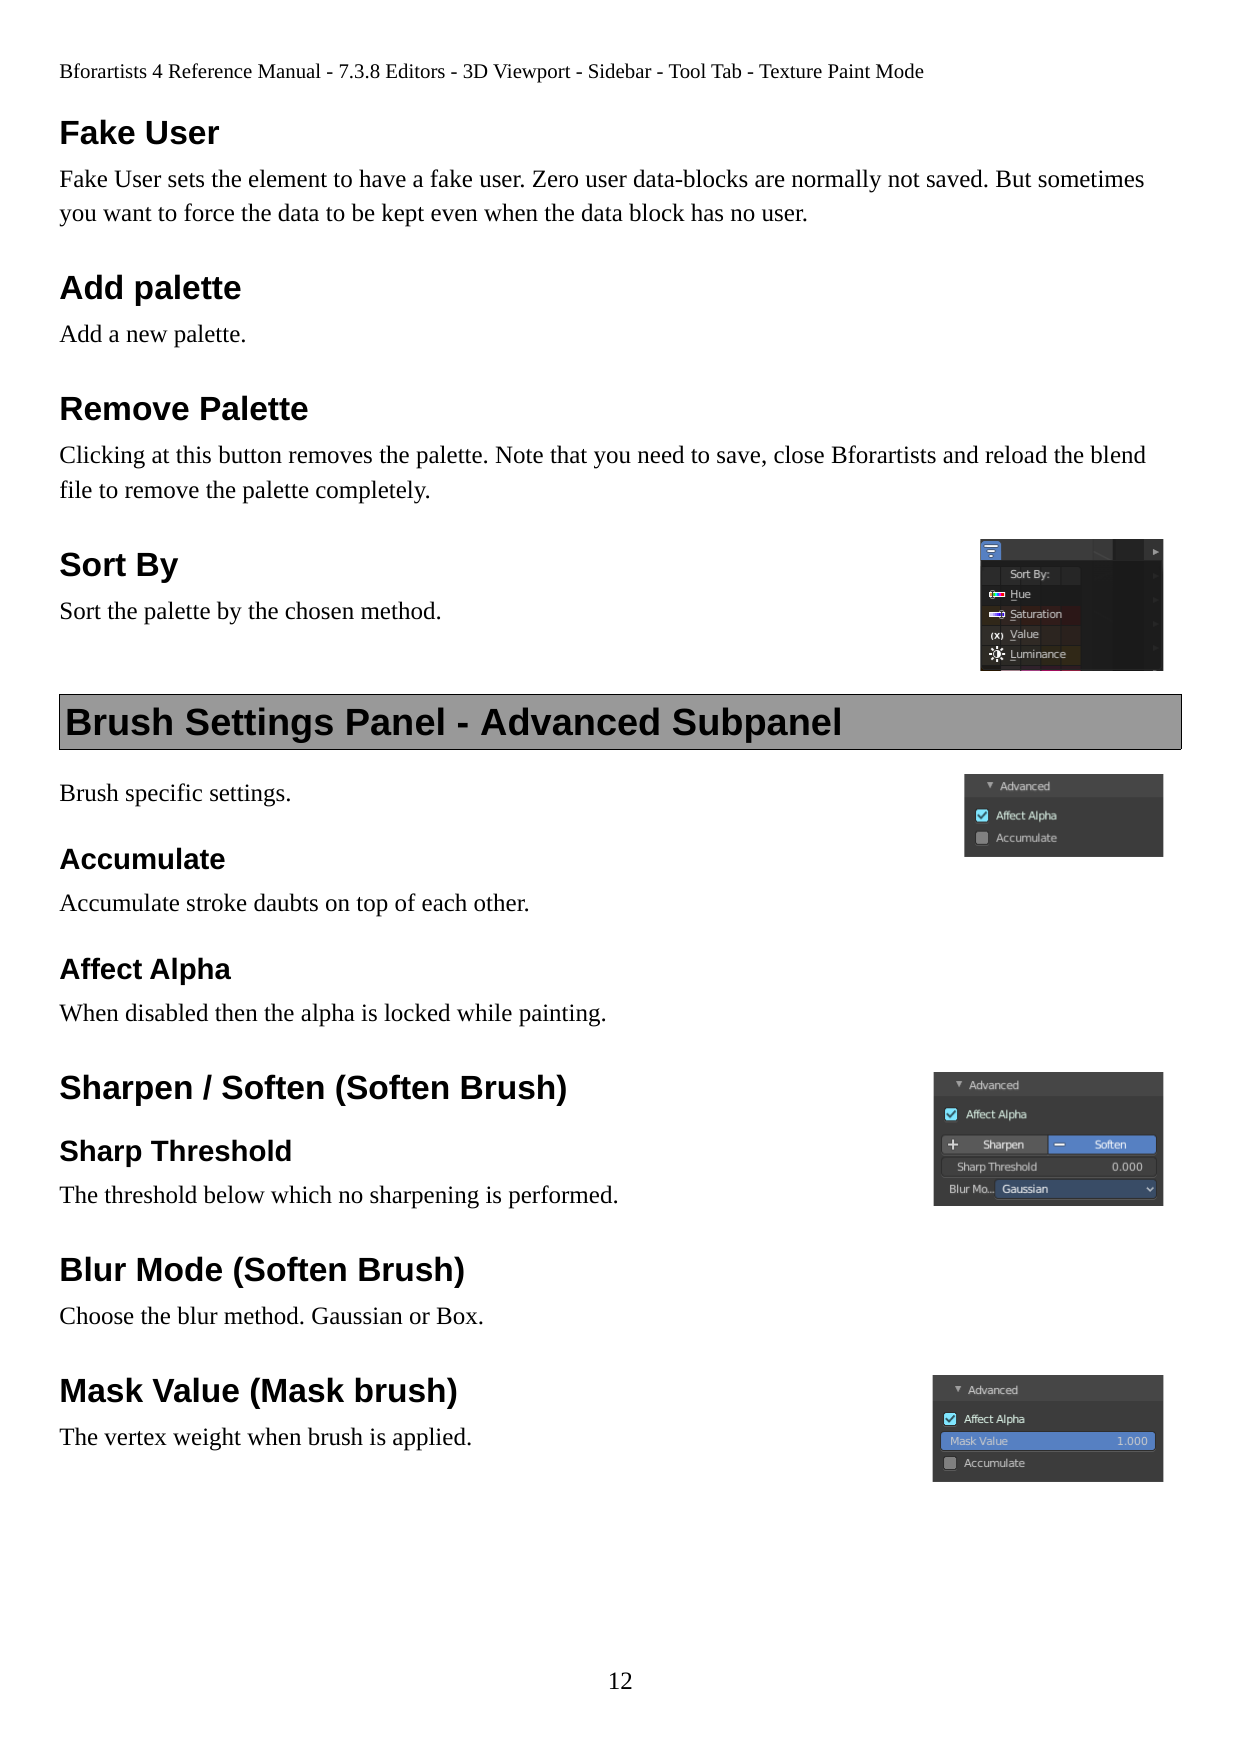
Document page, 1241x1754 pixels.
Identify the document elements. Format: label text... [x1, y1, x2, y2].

subtitle [1164, 545, 1181, 583]
picture [980, 539, 1164, 671]
subtitle Mask Value (Mask brush) [59, 1371, 1181, 1409]
text The vertex weight when brush is applied. [59, 1422, 932, 1451]
subtitle Add palette [59, 268, 1181, 307]
subtitle Fake User [59, 113, 1181, 151]
table_header Brush Settings Panel - Advanced Subpanel [60, 695, 1181, 749]
picture [933, 1072, 1164, 1206]
text When disabled then the alpha is locked while painting. [59, 998, 1181, 1027]
text Sort the palette by the chosen method. [59, 596, 980, 624]
subtitle Sort By [59, 545, 980, 583]
subtitle Affect Alpha [59, 952, 1181, 985]
subtitle Accumulate [59, 842, 1181, 875]
text Accumulate stroke daubts on top of each other. [59, 888, 1181, 917]
subtitle [1164, 1133, 1181, 1167]
picture [932, 1375, 1164, 1482]
text Clicking at this button removes the palette. Note that you need to save, close Bforartists and reload the blend file to remove the palette completely. [59, 440, 1181, 503]
text The threshold below which no sharpening is performed. [59, 1180, 1181, 1208]
subtitle Sharp Threshold [59, 1133, 933, 1167]
subtitle Blur Mode (Soften Brush) [59, 1249, 1181, 1288]
text [1164, 778, 1181, 807]
text Brush specific settings. [59, 778, 964, 807]
text Fake User sets the element to have a fake user. Zero user data-blocks are normally not saved. But sometimes you want to force the data to be kept even when the data block has no user. [59, 164, 1181, 227]
text Choose the blur method. Gaussian or Box. [59, 1301, 1181, 1329]
subtitle Remove Palette [59, 389, 1181, 428]
text Add a new palette. [59, 319, 1181, 348]
picture [964, 774, 1164, 857]
subtitle Sharpen / Soften (Soften Brush) [59, 1068, 1181, 1106]
